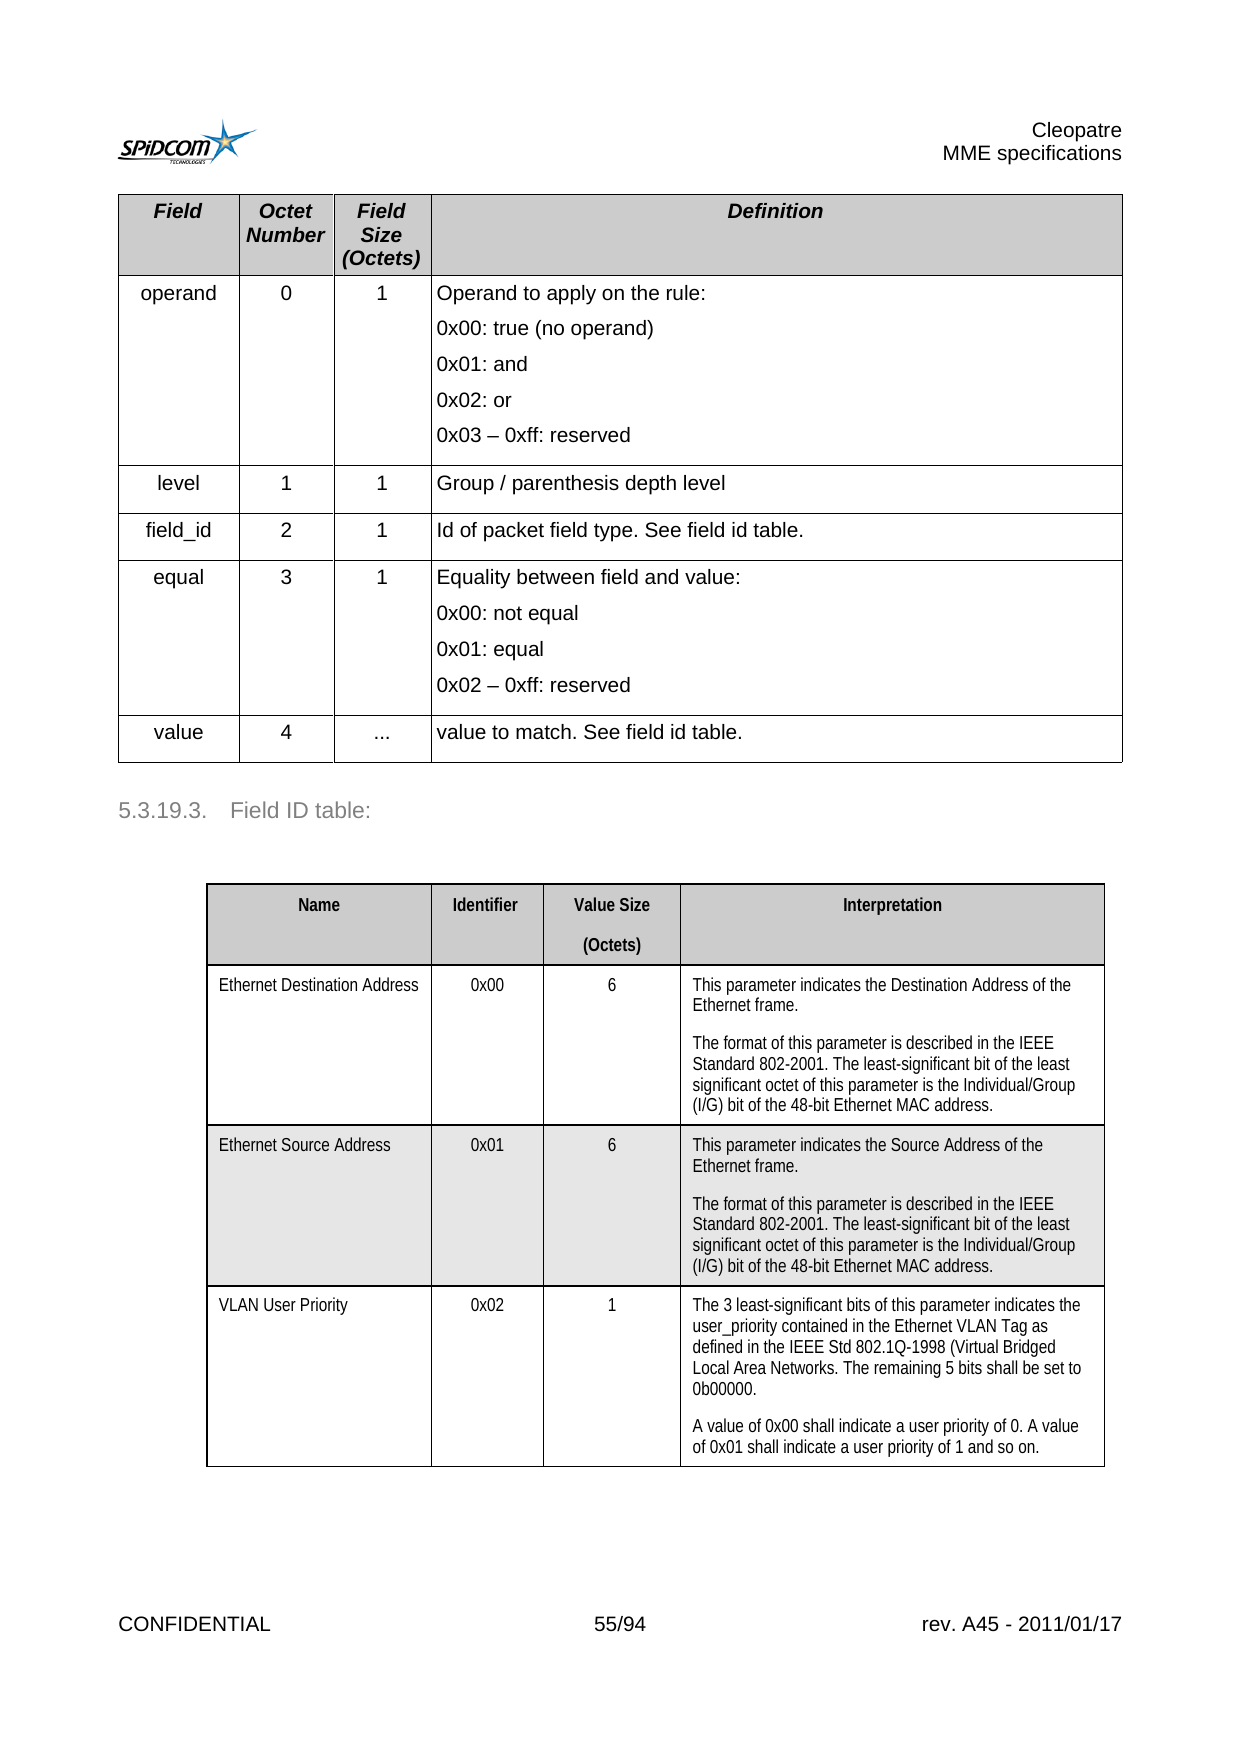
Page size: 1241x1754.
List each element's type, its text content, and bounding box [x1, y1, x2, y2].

table_cell Equality between field and value: 0x00: not equal 0x01: equal 0x02 – 0xff: reserved [432, 561, 1122, 715]
table_cell 0x00 [432, 966, 543, 1124]
table_cell 6 [544, 1126, 680, 1285]
table_cell 4 [240, 716, 333, 762]
table_cell equal [119, 561, 239, 715]
table_cell 1 [335, 276, 431, 465]
subtitle Field ID table: [118, 798, 1122, 823]
table_cell Operand to apply on the rule: 0x00: true (no operand) 0x01: and 0x02: or 0x03 – 0xff: reserved [432, 276, 1122, 465]
table_cell 0x02 [432, 1287, 543, 1466]
table_header Interpretation [681, 885, 1104, 964]
table_header Value Size (Octets) [544, 885, 680, 964]
table_cell operand [119, 276, 239, 465]
table_cell 0 [240, 276, 333, 465]
table_cell Id of packet field type. See field id table. [432, 514, 1122, 560]
table_cell This parameter indicates the Destination Address of the Ethernet frame. The format of this parameter is described in the IEEE Standard 802-2001. The least-significant bit of the least significant octet of this parameter is the Individual/Group (I/G) bit of the 48-bit Ethernet MAC address. [681, 966, 1104, 1124]
table_cell The 3 least-significant bits of this parameter indicates the user_priority contained in the Ethernet VLAN Tag as defined in the IEEE Std 802.1Q-1998 (Virtual Bridged Local Area Networks. The remaining 5 bits shall be set to 0b00000. A value of 0x00 shall indicate a user priority of 0. A value of 0x01 shall indicate a user priority of 1 and so on. [681, 1287, 1104, 1466]
table_cell 1 [544, 1287, 680, 1466]
table_cell Ethernet Source Address [208, 1126, 431, 1285]
table_header Definition [432, 195, 1122, 275]
table_cell VLAN User Priority [208, 1287, 431, 1466]
table_cell 1 [335, 514, 431, 560]
table_header Identifier [432, 885, 543, 964]
table_cell value to match. See field id table. [432, 716, 1122, 762]
table_cell 3 [240, 561, 333, 715]
table_cell 1 [335, 466, 431, 513]
table_header Name [208, 885, 431, 964]
table_cell field_id [119, 514, 239, 560]
table_header Field Size (Octets) [335, 195, 431, 275]
table_cell 2 [240, 514, 333, 560]
table_header Field [119, 195, 239, 275]
table_cell ... [335, 716, 431, 762]
table_cell 0x01 [432, 1126, 543, 1285]
table_cell 1 [240, 466, 333, 513]
table_cell level [119, 466, 239, 513]
table_cell 6 [544, 966, 680, 1124]
table_cell This parameter indicates the Source Address of the Ethernet frame. The format of this parameter is described in the IEEE Standard 802-2001. The least-significant bit of the least significant octet of this parameter is the Individual/Group (I/G) bit of the 48-bit Ethernet MAC address. [681, 1126, 1104, 1285]
table_cell Ethernet Destination Address [208, 966, 431, 1124]
table_cell 1 [335, 561, 431, 715]
picture [117, 118, 258, 165]
table_cell Group / parenthesis depth level [432, 466, 1122, 513]
table_cell value [119, 716, 239, 762]
table_header Octet Number [240, 195, 333, 275]
